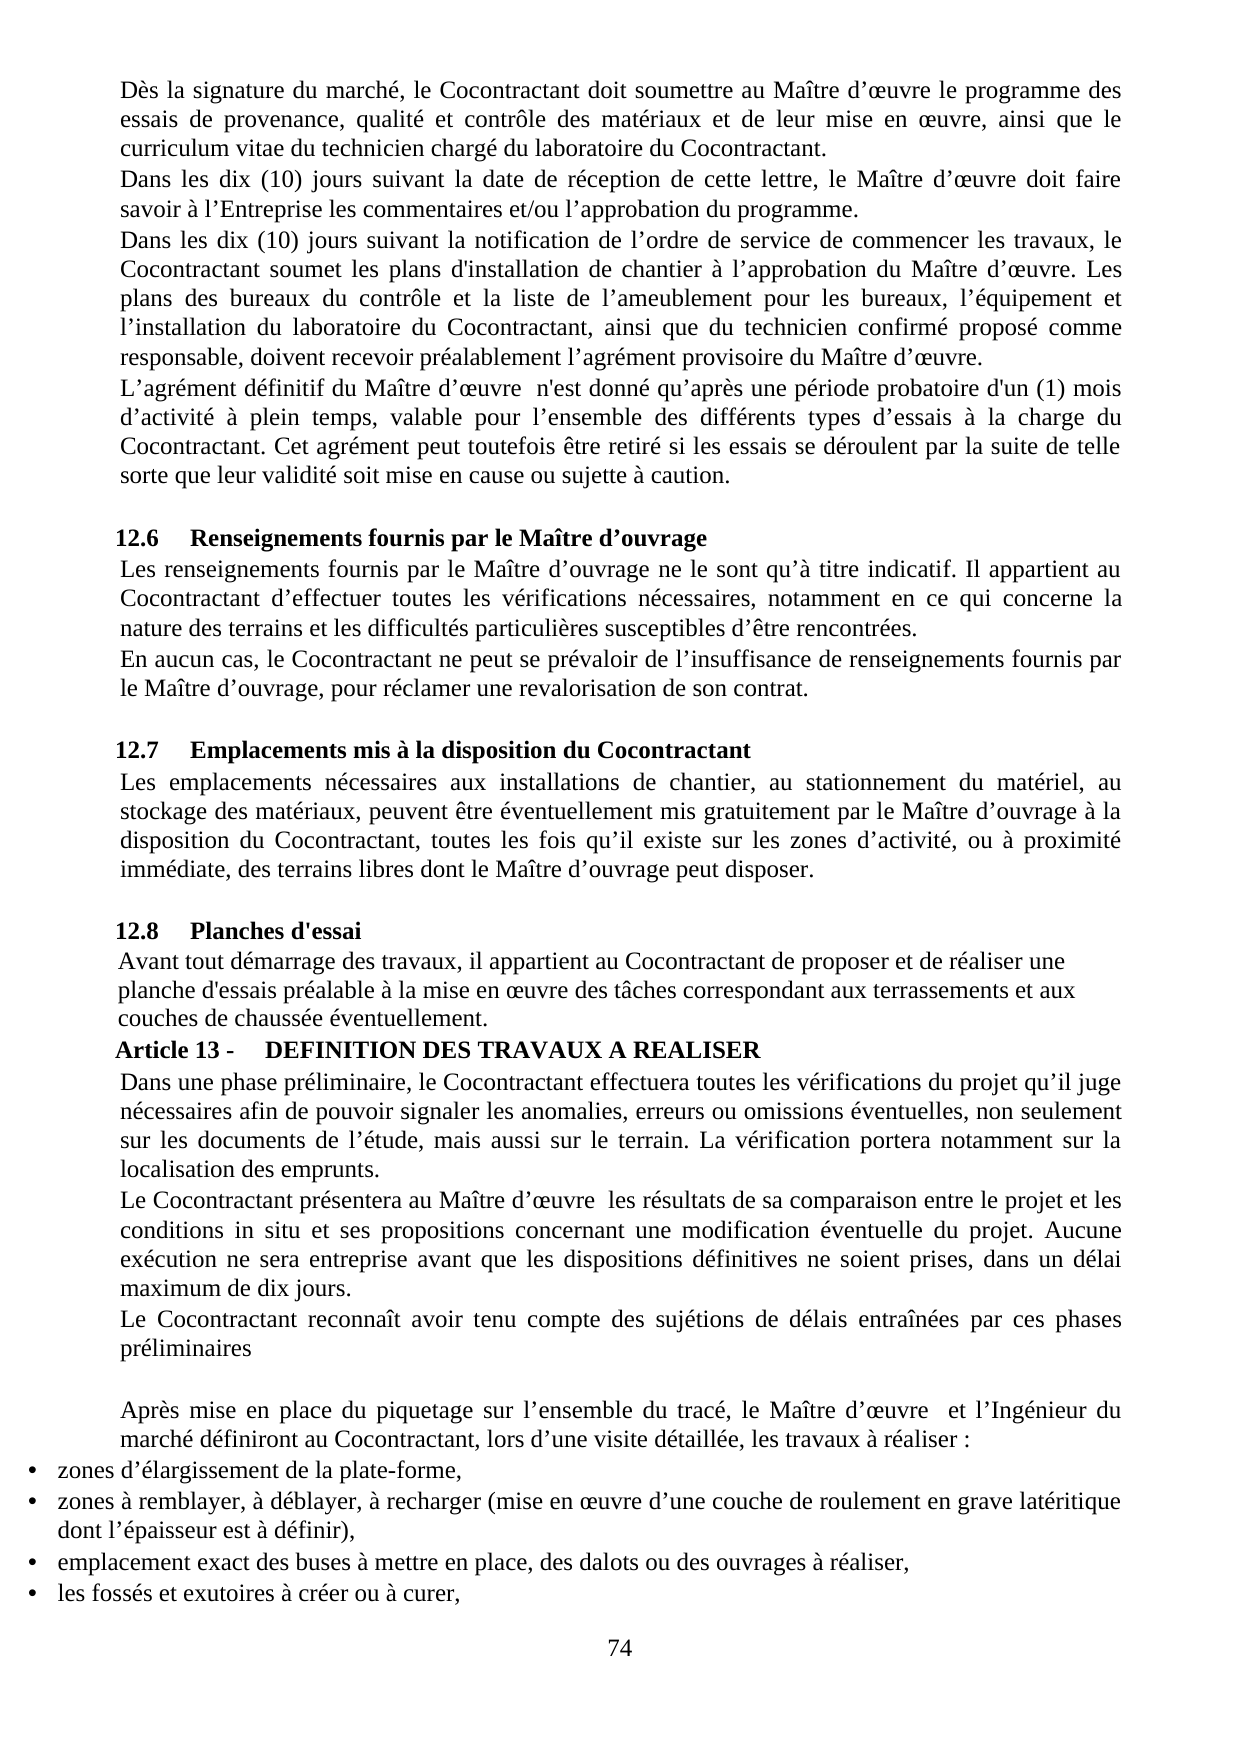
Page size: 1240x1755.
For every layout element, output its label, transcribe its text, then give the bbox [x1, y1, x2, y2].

text 12.6 Renseignements fournis par le Maître d’ouvrage [57, 523, 1183, 552]
text Les renseignements fournis par le Maître d’ouvrage ne le sont qu’à titre indicatif. Il appartient au Cocontractant d’effectuer toutes les vérifications nécessaires, notamment en ce qui concerne la nature des terrains et les difficultés particulières susceptibles d’être rencontrées. [120, 554, 1123, 642]
text Le Cocontractant reconnaît avoir tenu compte des sujétions de délais entraînées par ces phases préliminaires [120, 1304, 1123, 1362]
list zones à remblayer, à déblayer, à recharger (mise en œuvre d’une couche de roulement en grave latéritique dont l’épaisseur est à définir), [28, 1486, 1123, 1544]
list emplacement exact des buses à mettre en place, des dalots ou des ouvrages à réaliser, [28, 1546, 1123, 1575]
text Le Cocontractant présentera au Maître d’œuvre les résultats de sa comparaison entre le projet et les conditions in situ et ses propositions concernant une modification éventuelle du projet. Aucune exécution ne sera entreprise avant que les dispositions définitives ne soient prises, dans un délai maximum de dix jours. [120, 1186, 1123, 1302]
text 12.8 Planches d'essai [57, 916, 1183, 945]
text 12.7 Emplacements mis à la disposition du Cocontractant [57, 736, 1183, 764]
text Dans les dix (10) jours suivant la date de réception de cette lettre, le Maître d’œuvre doit faire savoir à l’Entreprise les commentaires et/ou l’approbation du programme. [120, 164, 1123, 222]
text Après mise en place du piquetage sur l’ensemble du tracé, le Maître d’œuvre et l’Ingénieur du marché définiront au Cocontractant, lors d’une visite détaillée, les travaux à réaliser : [120, 1395, 1123, 1453]
text Dans les dix (10) jours suivant la notification de l’ordre de service de commencer les travaux, le Cocontractant soumet les plans d'installation de chantier à l’approbation du Maître d’œuvre. Les plans des bureaux du contrôle et la liste de l’ameublement pour les bureaux, l’équipement et l’installation du laboratoire du Cocontractant, ainsi que du technicien confirmé proposé comme responsable, doivent recevoir préalablement l’agrément provisoire du Maître d’œuvre. [120, 225, 1123, 371]
text Dans une phase préliminaire, le Cocontractant effectuera toutes les vérifications du projet qu’il juge nécessaires afin de pouvoir signaler les anomalies, erreurs ou omissions éventuelles, non seulement sur les documents de l’étude, mais aussi sur le terrain. La vérification portera notamment sur la localisation des emprunts. [120, 1067, 1123, 1183]
text Dès la signature du marché, le Cocontractant doit soumettre au Maître d’œuvre le programme des essais de provenance, qualité et contrôle des matériaux et de leur mise en œuvre, ainsi que le curriculum vitae du technicien chargé du laboratoire du Cocontractant. [120, 75, 1123, 162]
text L’agrément définitif du Maître d’œuvre n'est donné qu’après une période probatoire d'un (1) mois d’activité à plein temps, valable pour l’ensemble des différents types d’essais à la charge du Cocontractant. Cet agrément peut toutefois être retiré si les essais se déroulent par la suite de telle sorte que leur validité soit mise en cause ou sujette à caution. [120, 373, 1123, 489]
text Article 13 - DEFINITION DES TRAVAUX A REALISER [57, 1036, 1183, 1064]
text Avant tout démarrage des travaux, il appartient au Cocontractant de proposer et de réaliser une planche d'essais préalable à la mise en œuvre des tâches correspondant aux terrassements et aux couches de chaussée éventuellement. [118, 947, 1127, 1032]
list les fossés et exutoires à créer ou à curer, [28, 1577, 1123, 1606]
text En aucun cas, le Cocontractant ne peut se prévaloir de l’insuffisance de renseignements fournis par le Maître d’ouvrage, pour réclamer une revalorisation de son contrat. [120, 644, 1123, 702]
list zones d’élargissement de la plate-forme, [28, 1455, 1123, 1484]
text Les emplacements nécessaires aux installations de chantier, au stationnement du matériel, au stockage des matériaux, peuvent être éventuellement mis gratuitement par le Maître d’ouvrage à la disposition du Cocontractant, toutes les fois qu’il existe sur les zones d’activité, ou à proximité immédiate, des terrains libres dont le Maître d’ouvrage peut disposer. [120, 767, 1123, 883]
